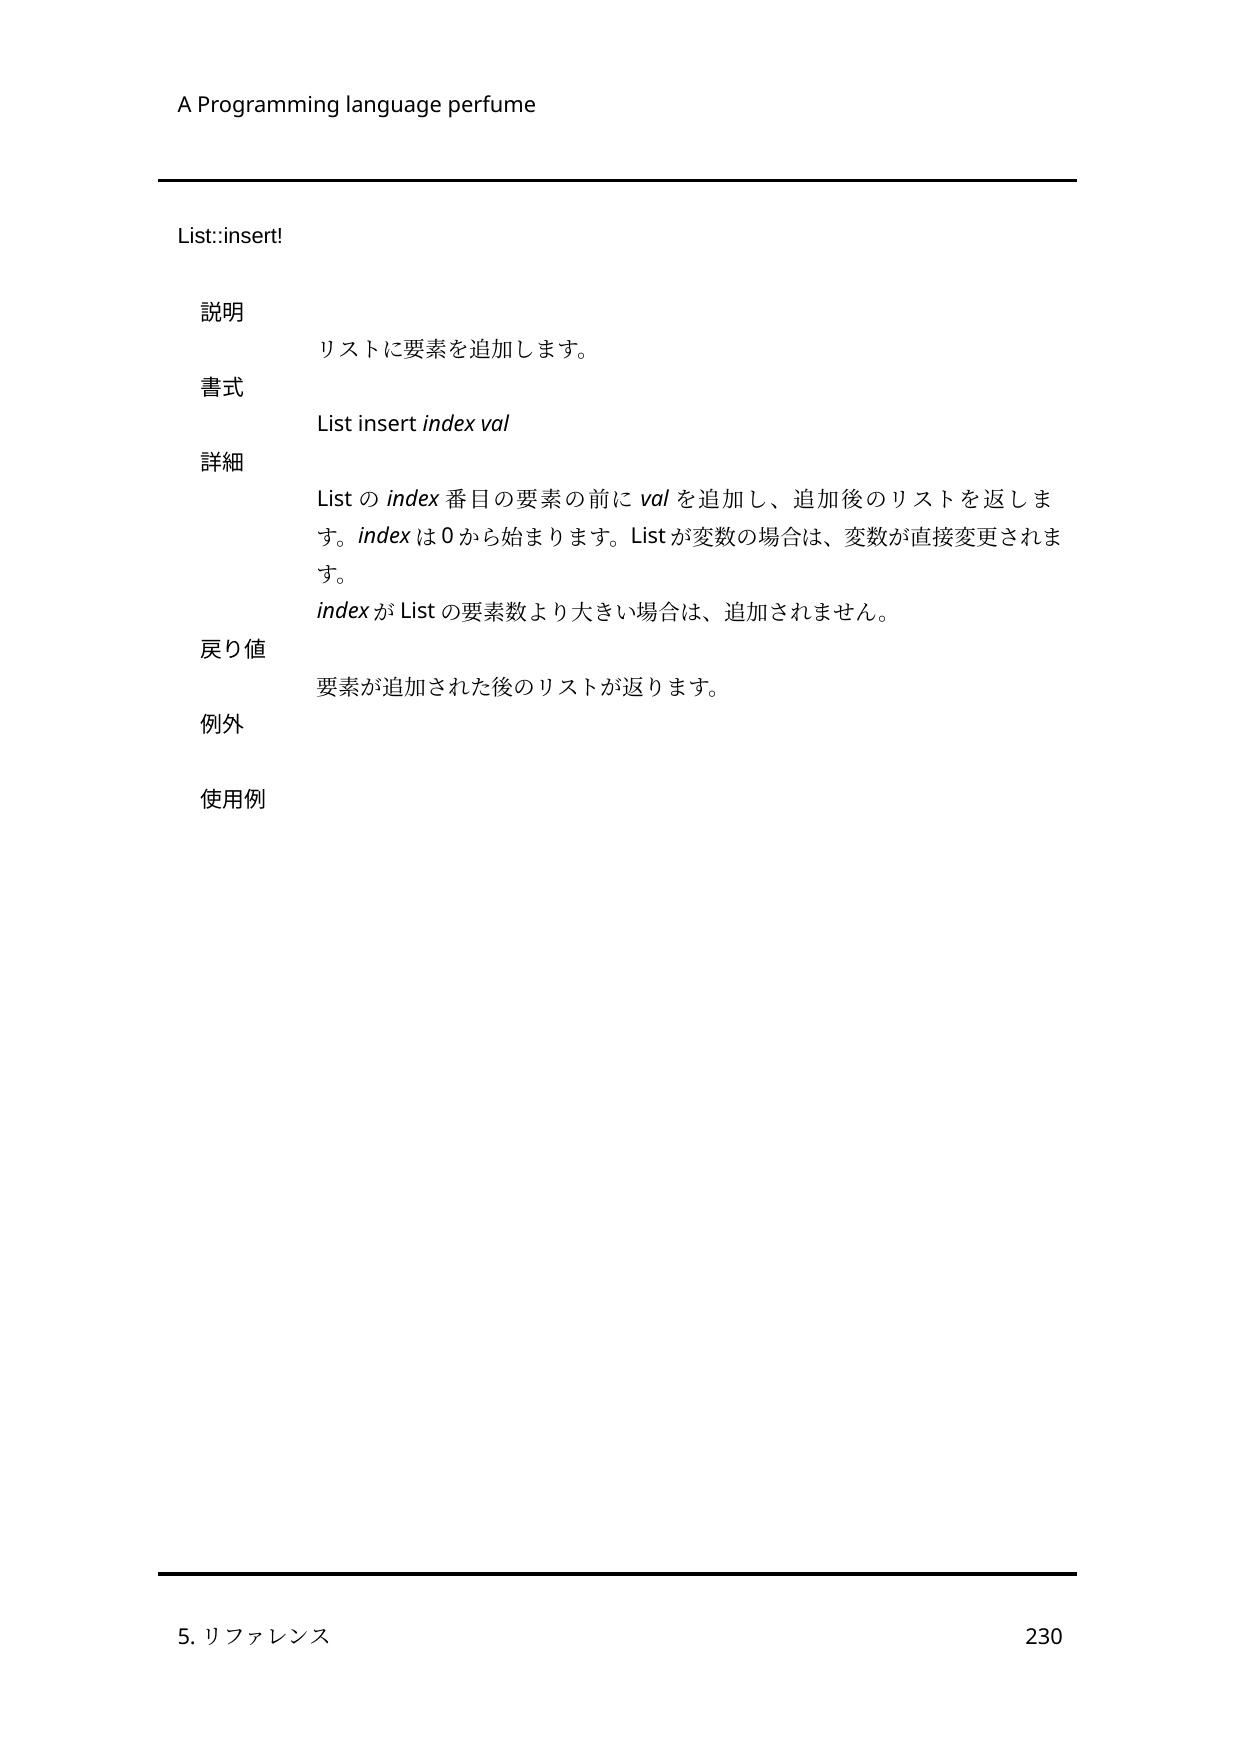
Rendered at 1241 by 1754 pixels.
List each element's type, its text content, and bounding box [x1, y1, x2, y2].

table_cell 詳細 [200, 442, 317, 629]
table_cell 書式 [200, 367, 317, 442]
table_cell Listのindex番目の要素の前にvalを追加し、追加後のリストを返します。indexは0から始まります。Listが変数の場合は、変数が直接変更されます。 indexがListの要素数より大きい場合は、追加されません。 [317, 442, 1063, 629]
table_cell 例外 [200, 704, 317, 779]
table_cell 要素が追加された後のリストが返ります。 [317, 629, 1063, 704]
table_header リストに要素を追加します。 [317, 292, 1063, 367]
table_cell 使用例 [200, 779, 317, 854]
table_cell List insert index val [317, 367, 1063, 442]
table_cell 戻り値 [200, 629, 317, 704]
table_cell [317, 779, 1063, 854]
table_header 説明 [200, 292, 317, 367]
table_cell [317, 704, 1063, 779]
subtitle List::insert! [177, 217, 1063, 254]
